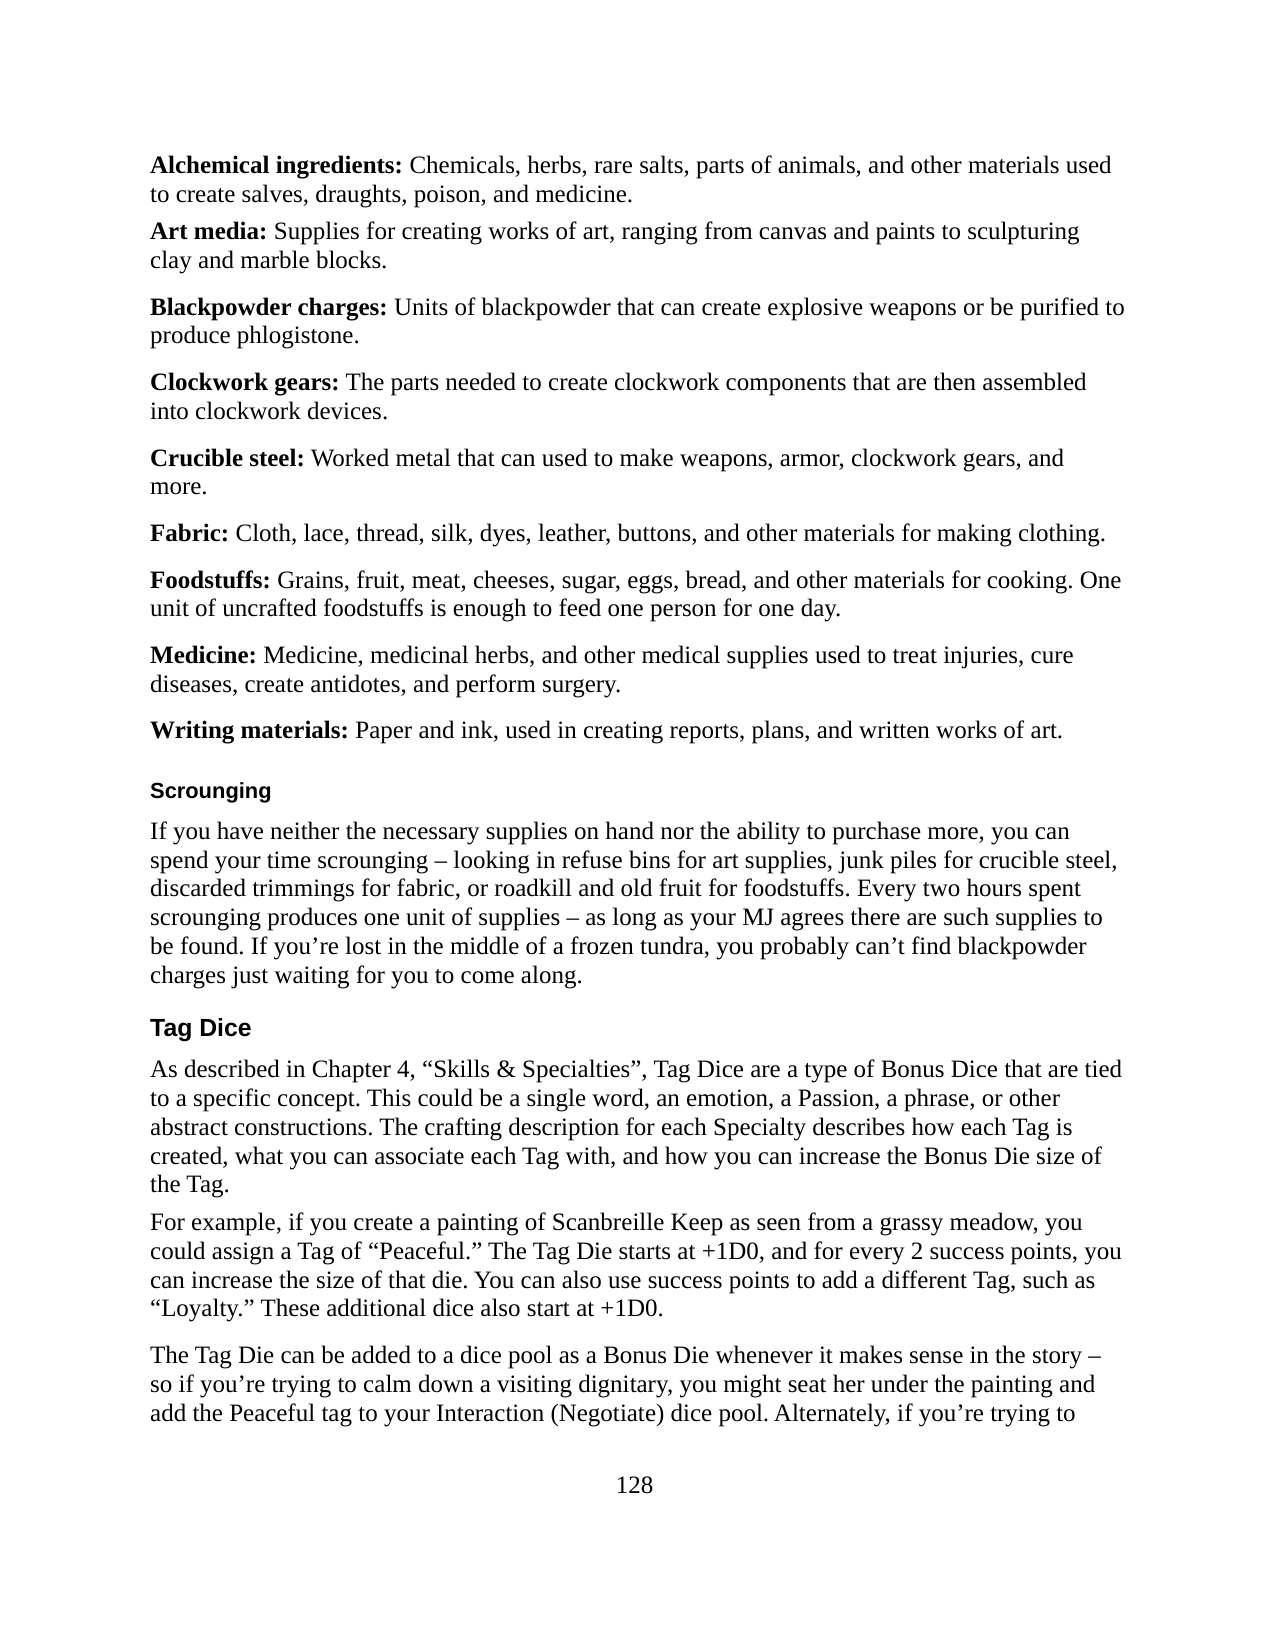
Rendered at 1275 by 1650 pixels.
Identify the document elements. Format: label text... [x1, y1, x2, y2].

text Medicine: Medicine, medicinal herbs, and other medical supplies used to treat injuries, cure diseases, create antidotes, and perform surgery. [150, 640, 1125, 698]
text Writing materials: Paper and ink, used in creating reports, plans, and written works of art. [150, 716, 1125, 744]
text For example, if you create a painting of Scanbreille Keep as seen from a grassy meadow, you could assign a Tag of “Peaceful.” The Tag Die starts at +1D0, and for every 2 success points, you can increase the size of that die. You can also use success points to add a different Tag, such as “Loyalty.” These additional dice also start at +1D0. [150, 1207, 1125, 1322]
text Clockwork gears: The parts needed to create clockwork components that are then assembled into clockwork devices. [150, 367, 1125, 425]
subtitle Tag Dice [150, 1013, 1125, 1042]
text The Tag Die can be added to a dice pool as a Bonus Die whenever it makes sense in the story – so if you’re trying to calm down a visiting dignitary, you might seat her under the painting and add the Peaceful tag to your Interaction (Negotiate) dice pool. Alternately, if you’re trying to [150, 1340, 1125, 1426]
text Crucible steel: Worked metal that can used to make weapons, armor, clockwork gears, and more. [150, 443, 1125, 500]
subtitle Scrounging [150, 778, 1125, 803]
text Art media: Supplies for creating works of art, ranging from canvas and paints to sculpturing clay and marble blocks. [150, 216, 1125, 274]
text Fabric: Cloth, lace, thread, silk, dyes, leather, buttons, and other materials for making clothing. [150, 518, 1125, 547]
text As described in Chapter 4, “Skills & Specialties”, Tag Dice are a type of Bonus Dice that are tied to a specific concept. This could be a single word, an emotion, a Passion, a phrase, or other abstract constructions. The crafting description for each Specialty describes how each Tag is created, what you can associate each Tag with, and how you can increase the Bonus Die size of the Tag. [150, 1054, 1125, 1198]
text Foodstuffs: Grains, fruit, meat, cheeses, sugar, eggs, bread, and other materials for cooking. One unit of uncrafted foodstuffs is enough to feed one person for one day. [150, 565, 1125, 622]
text If you have neither the necessary supplies on hand nor the ability to purchase more, you can spend your time scrounging – looking in refuse bins for art supplies, junk piles for crucible steel, discarded trimmings for fabric, or roadkill and old fruit for foodstuffs. Every two hours spent scrounging produces one unit of supplies – as long as your MJ agrees there are such supplies to be found. If you’re lost in the middle of a frozen tundra, you probably can’t find blackpowder charges just waiting for you to come along. [150, 816, 1125, 988]
text Alchemical ingredients: Chemicals, herbs, rare salts, parts of animals, and other materials used to create salves, draughts, poison, and medicine. [150, 150, 1125, 207]
text Blackpowder charges: Units of blackpowder that can create explosive weapons or be purified to produce phlogistone. [150, 292, 1125, 349]
